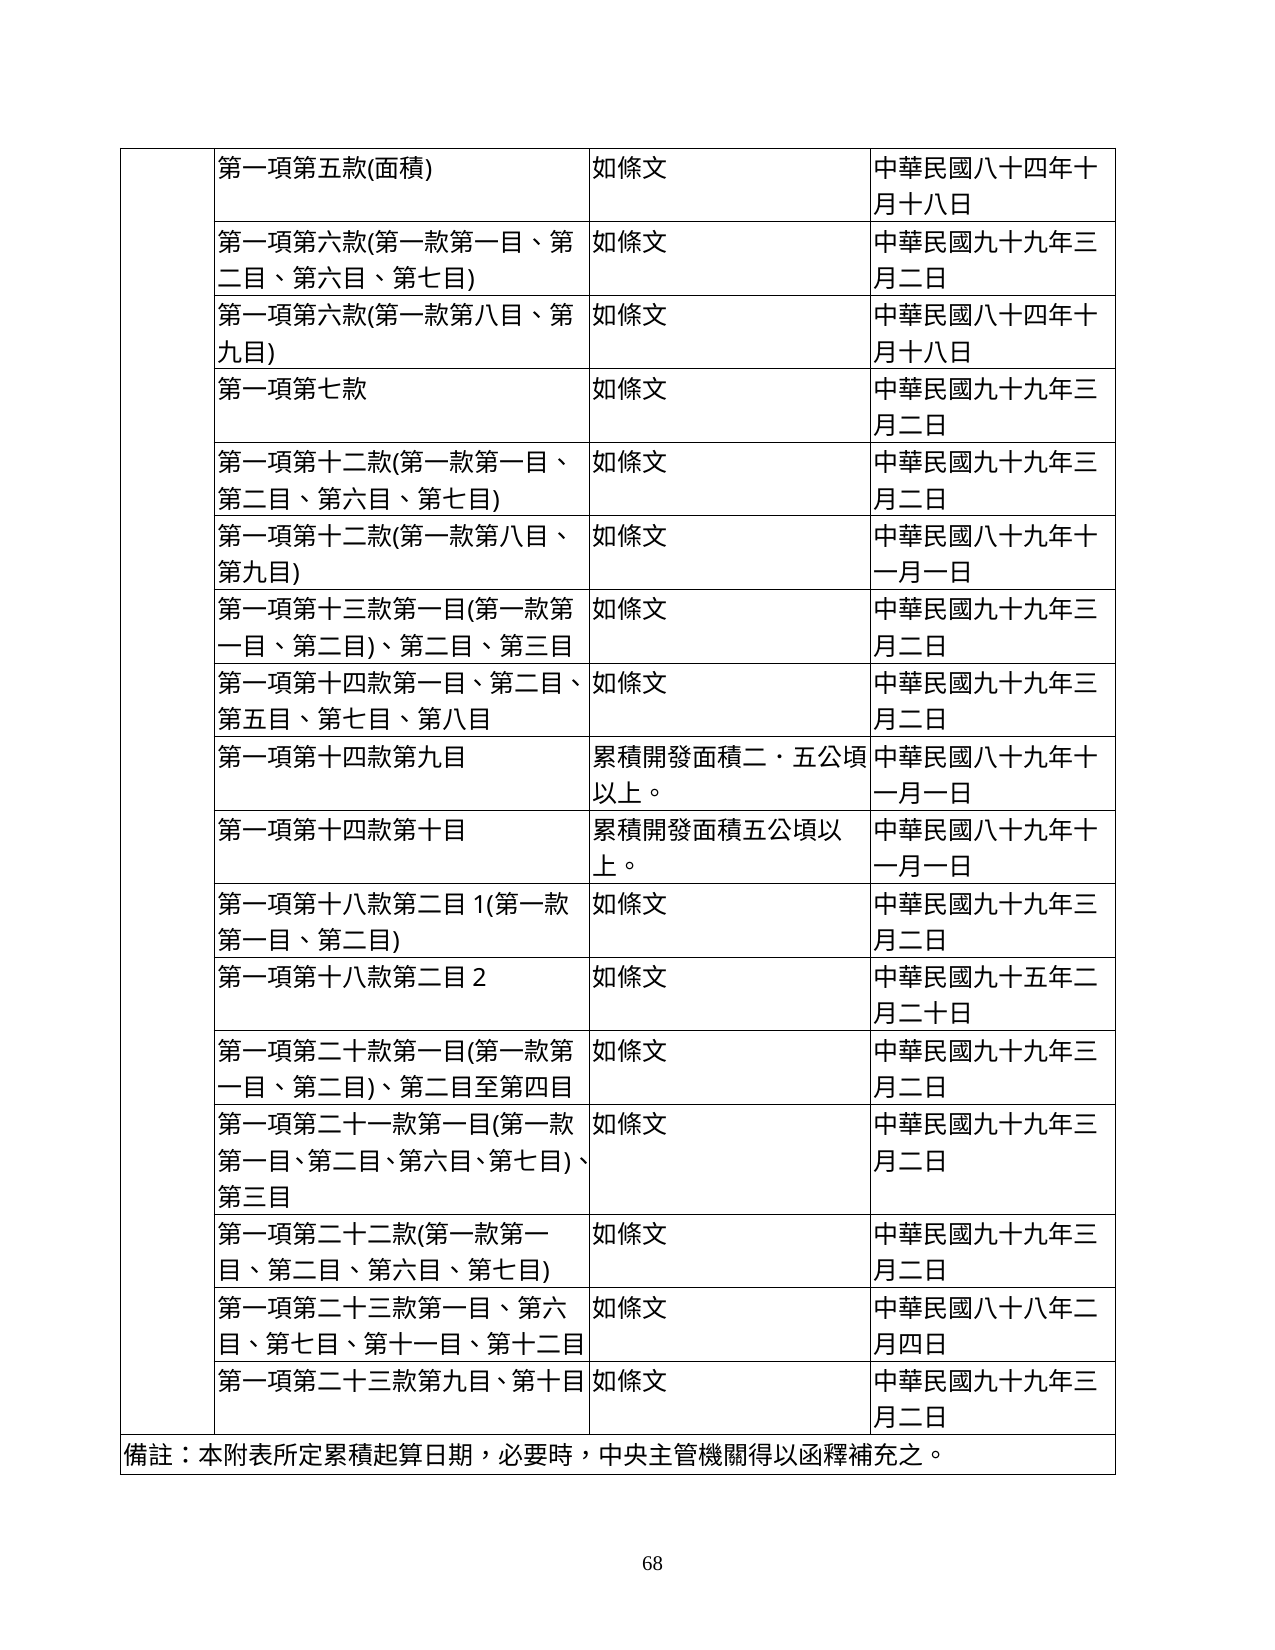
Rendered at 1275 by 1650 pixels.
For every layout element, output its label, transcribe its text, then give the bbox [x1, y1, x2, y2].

table_cell 第一項第二十二款(第一款第一目、第二目、第六目、第七目) [215, 1215, 589, 1287]
table_cell 第一項第十八款第二目1(第一款第一目、第二目) [215, 884, 589, 957]
table_cell 第一項第二十三款第一目、第六目、第七目、第十一目、第十二目 [215, 1288, 589, 1361]
table_cell 第一項第五款(面積) [215, 149, 589, 221]
table_cell 中華民國九十九年三月二日 [871, 1031, 1115, 1104]
table_cell 第一項第七款 [215, 369, 589, 442]
table_cell 中華民國八十四年十月十八日 [871, 296, 1115, 368]
table_cell 第一項第十二款(第一款第八目、第九目) [215, 516, 589, 589]
table_cell 第一項第十二款(第一款第一目、第二目、第六目、第七目) [215, 443, 589, 515]
table_cell 第一項第十八款第二目2 [215, 958, 589, 1030]
table_cell 如條文 [590, 149, 870, 221]
table_cell 中華民國九十九年三月二日 [871, 443, 1115, 515]
table_cell 第一項第二十款第一目(第一款第一目、第二目)、第二目至第四目 [215, 1031, 589, 1104]
table_cell 中華民國八十九年十一月一日 [871, 516, 1115, 589]
table_cell 第一項第二十三款第九目、第十目 [215, 1362, 589, 1434]
table_cell 中華民國九十九年三月二日 [871, 590, 1115, 662]
table_cell 第一項第十四款第十目 [215, 811, 589, 883]
table_cell 如條文 [590, 884, 870, 957]
table_cell 第一項第六款(第一款第一目、第二目、第六目、第七目) [215, 222, 589, 295]
table_cell 如條文 [590, 296, 870, 368]
table_cell 第一項第十三款第一目(第一款第一目、第二目)、第二目、第三目 [215, 590, 589, 662]
table_cell 如條文 [590, 516, 870, 589]
table_cell 第一項第十四款第九目 [215, 737, 589, 809]
table_cell 中華民國九十九年三月二日 [871, 222, 1115, 295]
table_cell 中華民國九十九年三月二日 [871, 664, 1115, 736]
table_cell 如條文 [590, 664, 870, 736]
table_cell 備註：本附表所定累積起算日期，必要時，中央主管機關得以函釋補充之。 [121, 1435, 1115, 1474]
table_cell 如條文 [590, 1215, 870, 1287]
table_cell 第一項第二十一款第一目(第一款第一目、第二目、第六目、第七目)、第三目 [215, 1105, 589, 1213]
table_cell 第一項第十四款第一目、第二目、第五目、第七目、第八目 [215, 664, 589, 736]
table_cell 中華民國九十五年二月二十日 [871, 958, 1115, 1030]
table_cell 累積開發面積二．五公頃以上。 [590, 737, 870, 809]
table_cell 中華民國八十九年十一月一日 [871, 811, 1115, 883]
table_cell 中華民國八十四年十月十八日 [871, 149, 1115, 221]
table_cell 如條文 [590, 222, 870, 295]
table_cell 中華民國九十九年三月二日 [871, 1362, 1115, 1434]
table_cell 如條文 [590, 1031, 870, 1104]
table_cell 中華民國九十九年三月二日 [871, 1215, 1115, 1287]
table_cell 如條文 [590, 958, 870, 1030]
table_cell 如條文 [590, 369, 870, 442]
table_cell 如條文 [590, 590, 870, 662]
table_cell 中華民國八十八年二月四日 [871, 1288, 1115, 1361]
table_cell 如條文 [590, 1105, 870, 1213]
table_cell 中華民國九十九年三月二日 [871, 369, 1115, 442]
table_cell 如條文 [590, 1288, 870, 1361]
table_cell 第一項第六款(第一款第八目、第九目) [215, 296, 589, 368]
table_cell 中華民國九十九年三月二日 [871, 884, 1115, 957]
table_cell 如條文 [590, 1362, 870, 1434]
table_cell 中華民國八十九年十一月一日 [871, 737, 1115, 809]
table_cell 如條文 [590, 443, 870, 515]
table_cell 累積開發面積五公頃以上。 [590, 811, 870, 883]
table_cell 中華民國九十九年三月二日 [871, 1105, 1115, 1213]
table_cell [121, 149, 214, 1434]
